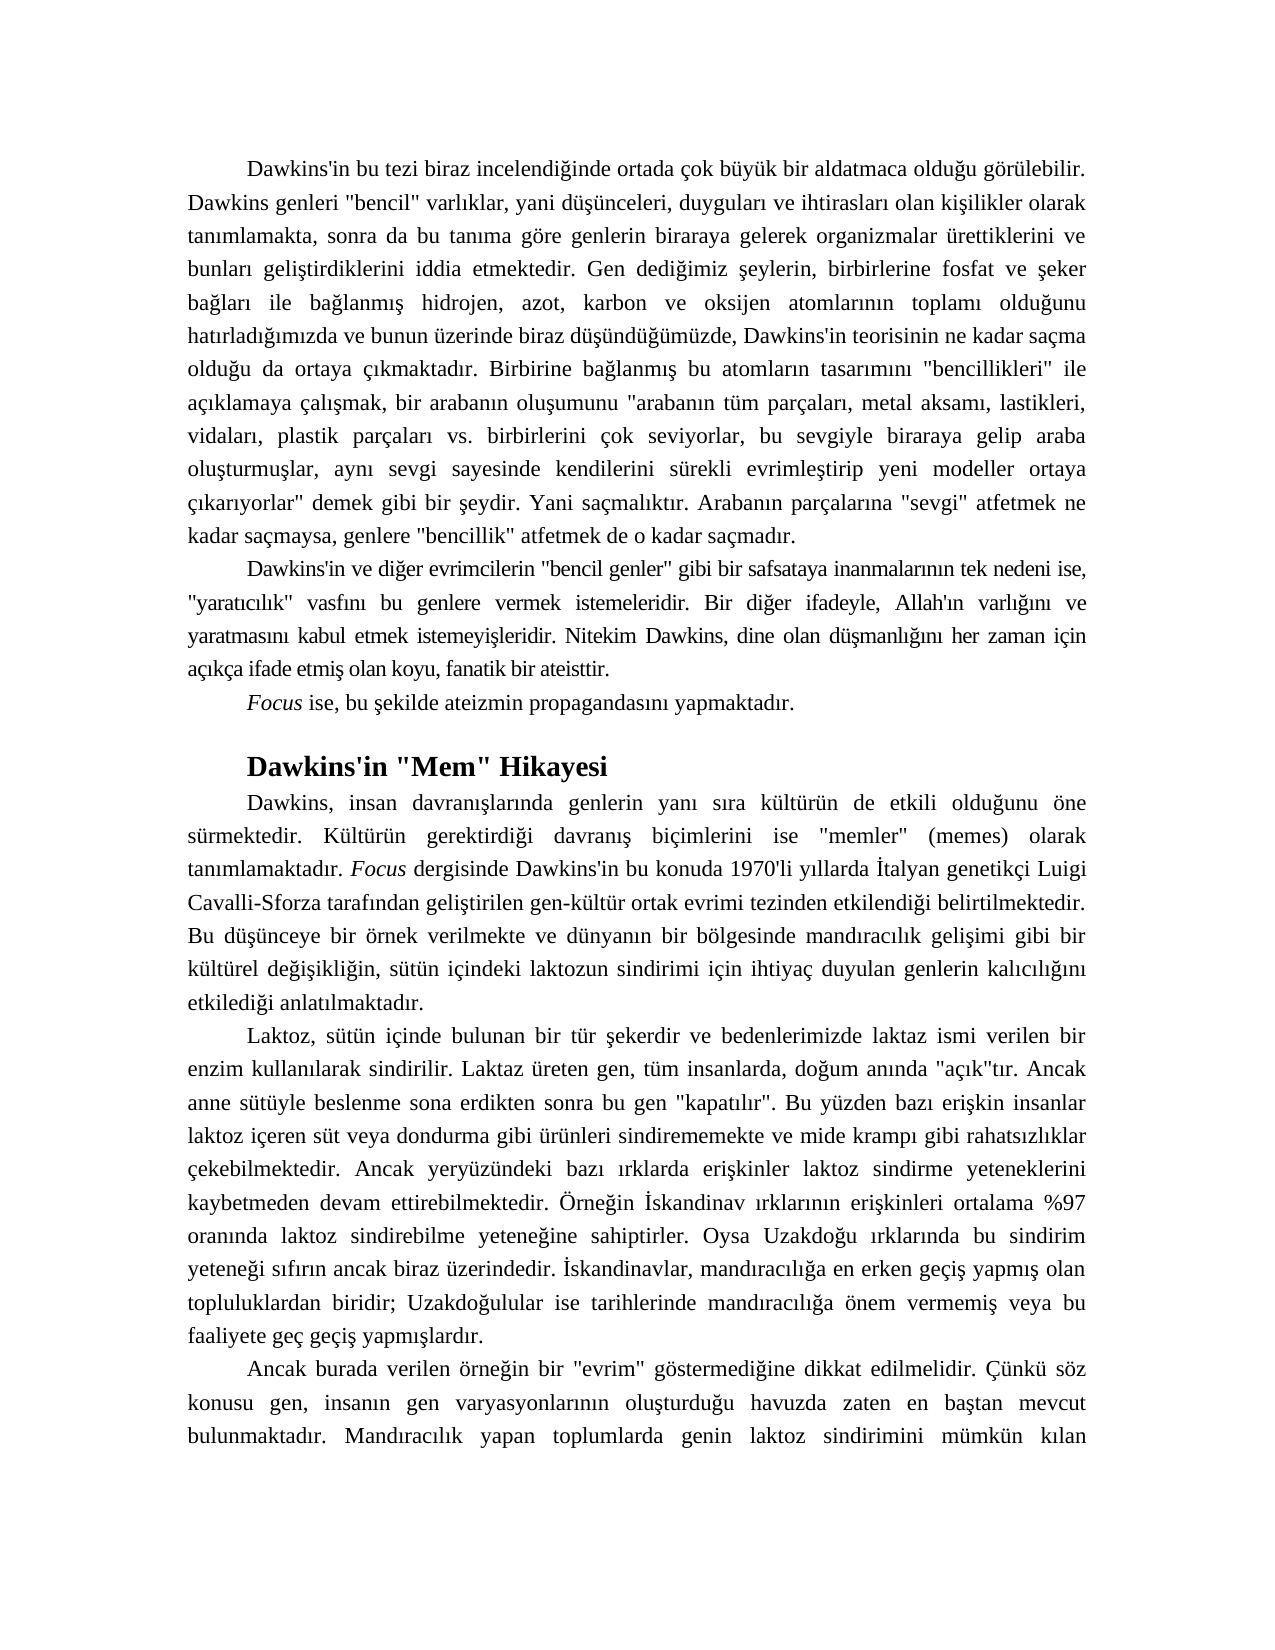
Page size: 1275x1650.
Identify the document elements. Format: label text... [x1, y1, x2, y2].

text Dawkins, insan davranışlarında genlerin yanı sıra kültürün de etkili olduğunu öne sürmektedir. Kültürün gerektirdiği davranış biçimlerini ise "memler" (memes) olarak tanımlamaktadır. Focus dergisinde Dawkins'in bu konuda 1970'li yıllarda İtalyan genetikçi Luigi Cavalli-Sforza tarafından geliştirilen gen-kültür ortak evrimi tezinden etkilendiği belirtilmektedir. Bu düşünceye bir örnek verilmekte ve dünyanın bir bölgesinde mandıracılık gelişimi gibi bir kültürel değişikliğin, sütün içindeki laktozun sindirimi için ihtiyaç duyulan genlerin kalıcılığını etkilediği anlatılmaktadır. [187, 783, 1087, 1017]
text Dawkins'in "Mem" Hikayesi [187, 750, 1087, 783]
text Laktoz, sütün içinde bulunan bir tür şekerdir ve bedenlerimizde laktaz ismi verilen bir enzim kullanılarak sindirilir. Laktaz üreten gen, tüm insanlarda, doğum anında "açık"tır. Ancak anne sütüyle beslenme sona erdikten sonra bu gen "kapatılır". Bu yüzden bazı erişkin insanlar laktoz içeren süt veya dondurma gibi ürünleri sindirememekte ve mide krampı gibi rahatsızlıklar çekebilmektedir. Ancak yeryüzündeki bazı ırklarda erişkinler laktoz sindirme yeteneklerini kaybetmeden devam ettirebilmektedir. Örneğin İskandinav ırklarının erişkinleri ortalama %97 oranında laktoz sindirebilme yeteneğine sahiptirler. Oysa Uzakdoğu ırklarında bu sindirim yeteneği sıfırın ancak biraz üzerindedir. İskandinavlar, mandıracılığa en erken geçiş yapmış olan topluluklardan biridir; Uzakdoğulular ise tarihlerinde mandıracılığa önem vermemiş veya bu faaliyete geç geçiş yapmışlardır. [187, 1017, 1087, 1350]
text Dawkins'in bu tezi biraz incelendiğinde ortada çok büyük bir aldatmaca olduğu görülebilir. Dawkins genleri "bencil" varlıklar, yani düşünceleri, duyguları ve ihtirasları olan kişilikler olarak tanımlamakta, sonra da bu tanıma göre genlerin biraraya gelerek organizmalar ürettiklerini ve bunları geliştirdiklerini iddia etmektedir. Gen dediğimiz şeylerin, birbirlerine fosfat ve şeker bağları ile bağlanmış hidrojen, azot, karbon ve oksijen atomlarının toplamı olduğunu hatırladığımızda ve bunun üzerinde biraz düşündüğümüzde, Dawkins'in teorisinin ne kadar saçma olduğu da ortaya çıkmaktadır. Birbirine bağlanmış bu atomların tasarımını "bencillikleri" ile açıklamaya çalışmak, bir arabanın oluşumunu "arabanın tüm parçaları, metal aksamı, lastikleri, vidaları, plastik parçaları vs. birbirlerini çok seviyorlar, bu sevgiyle biraraya gelip araba oluşturmuşlar, aynı sevgi sayesinde kendilerini sürekli evrimleştirip yeni modeller ortaya çıkarıyorlar" demek gibi bir şeydir. Yani saçmalıktır. Arabanın parçalarına "sevgi" atfetmek ne kadar saçmaysa, genlere "bencillik" atfetmek de o kadar saçmadır. [187, 150, 1087, 550]
text Focus ise, bu şekilde ateizmin propagandasını yapmaktadır. [187, 683, 1087, 717]
text Ancak burada verilen örneğin bir "evrim" göstermediğine dikkat edilmelidir. Çünkü söz konusu gen, insanın gen varyasyonlarının oluşturduğu havuzda zaten en baştan mevcut bulunmaktadır. Mandıracılık yapan toplumlarda genin laktoz sindirimini mümkün kılan [187, 1350, 1087, 1450]
text Dawkins'in ve diğer evrimcilerin "bencil genler" gibi bir safsataya inanmalarının tek nedeni ise, "yaratıcılık" vasfını bu genlere vermek istemeleridir. Bir diğer ifadeyle, Allah'ın varlığını ve yaratmasını kabul etmek istemeyişleridir. Nitekim Dawkins, dine olan düşmanlığını her zaman için açıkça ifade etmiş olan koyu, fanatik bir ateisttir. [187, 550, 1087, 683]
